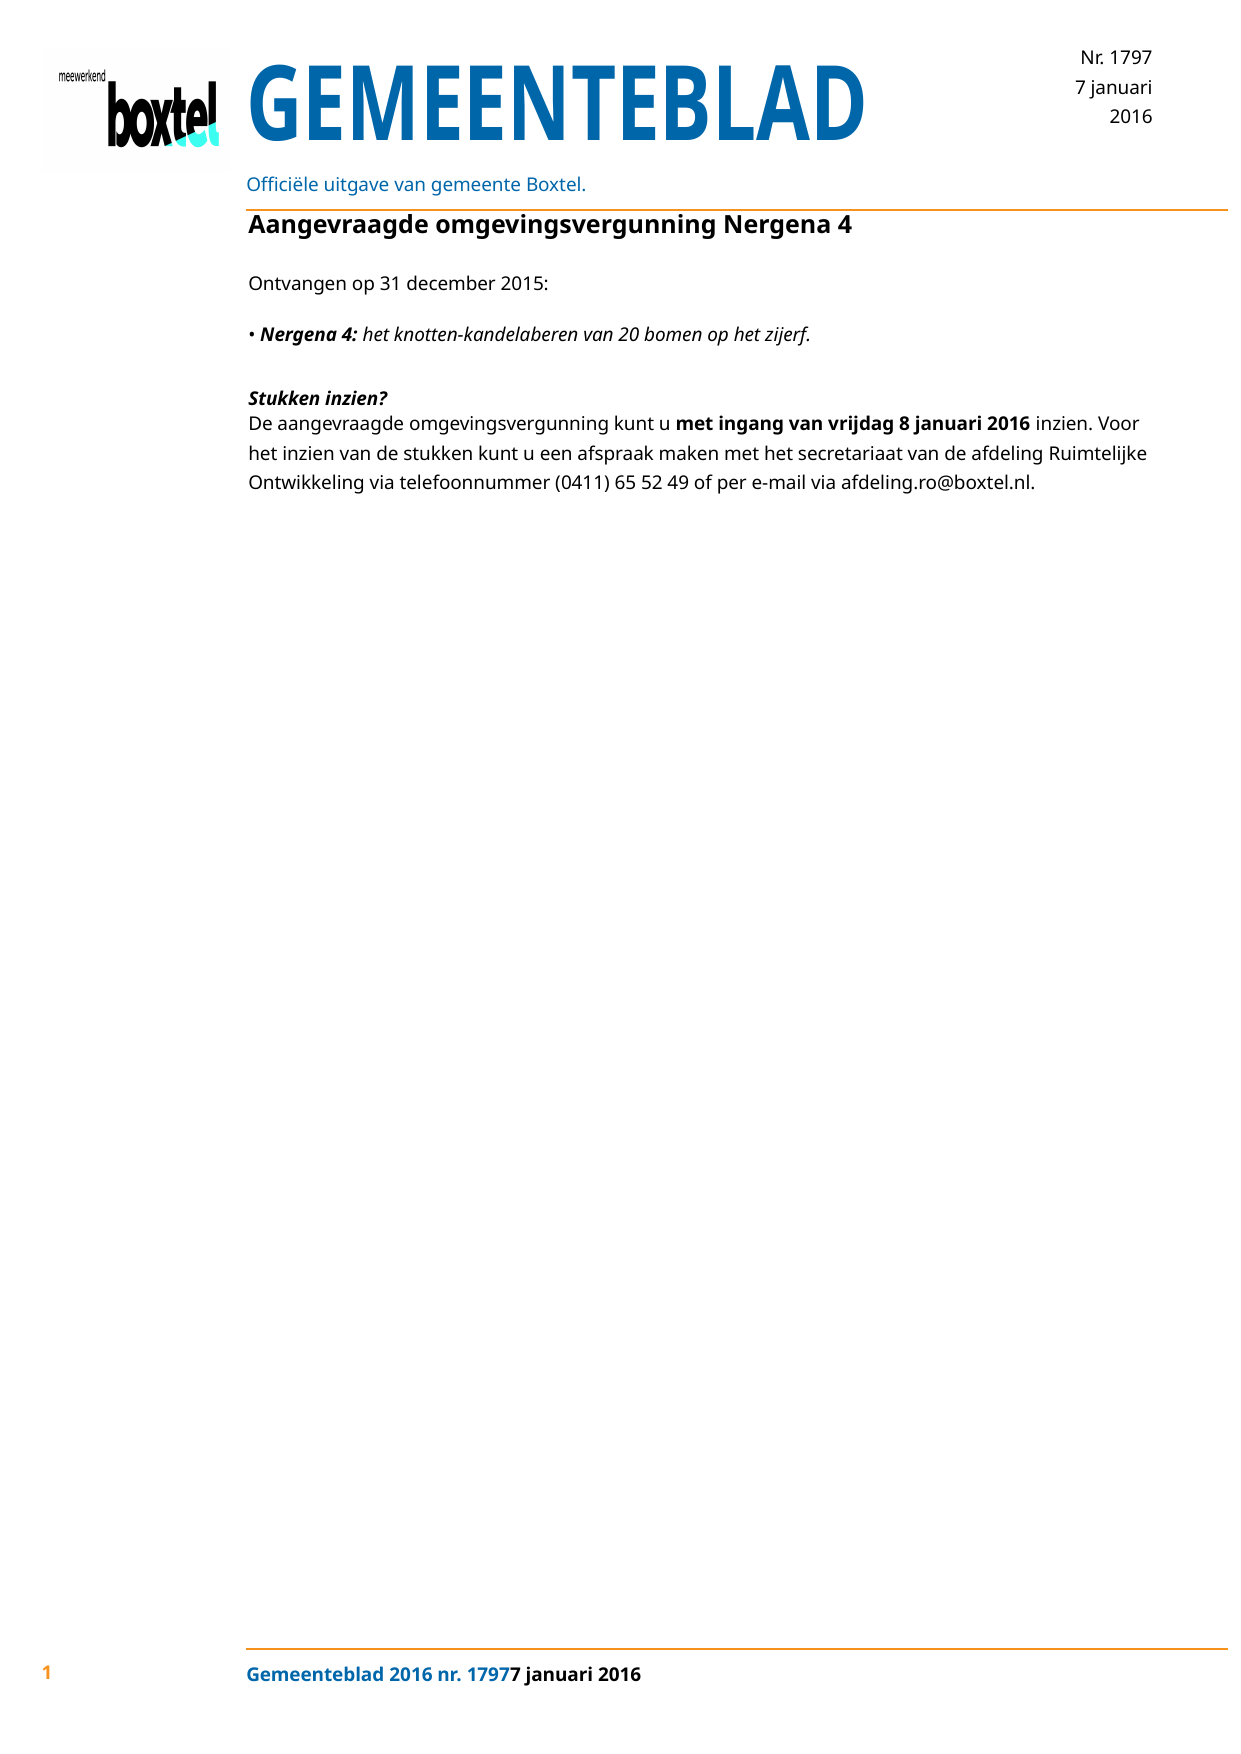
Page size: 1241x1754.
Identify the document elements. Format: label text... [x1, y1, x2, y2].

text Aangevraagde omgevingsvergunning Nergena 4 [248, 211, 1152, 241]
text De aangevraagde omgevingsvergunning kunt u met ingang van vrijdag 8 januari 2016 inzien. Voor het inzien van de stukken kunt u een afspraak maken met het secretariaat van de afdeling Ruimtelijke Ontwikkeling via telefoonnummer (0411) 65 52 49 of per e-mail via afdeling.ro@boxtel.nl. [248, 410, 1152, 495]
picture [41, 47, 231, 172]
text Stukken inzien? [248, 385, 1152, 410]
text • Nergena 4: het knotten-kandelaberen van 20 bomen op het zijerf. [248, 321, 1152, 346]
text Ontvangen op 31 december 2015: [248, 270, 1152, 296]
